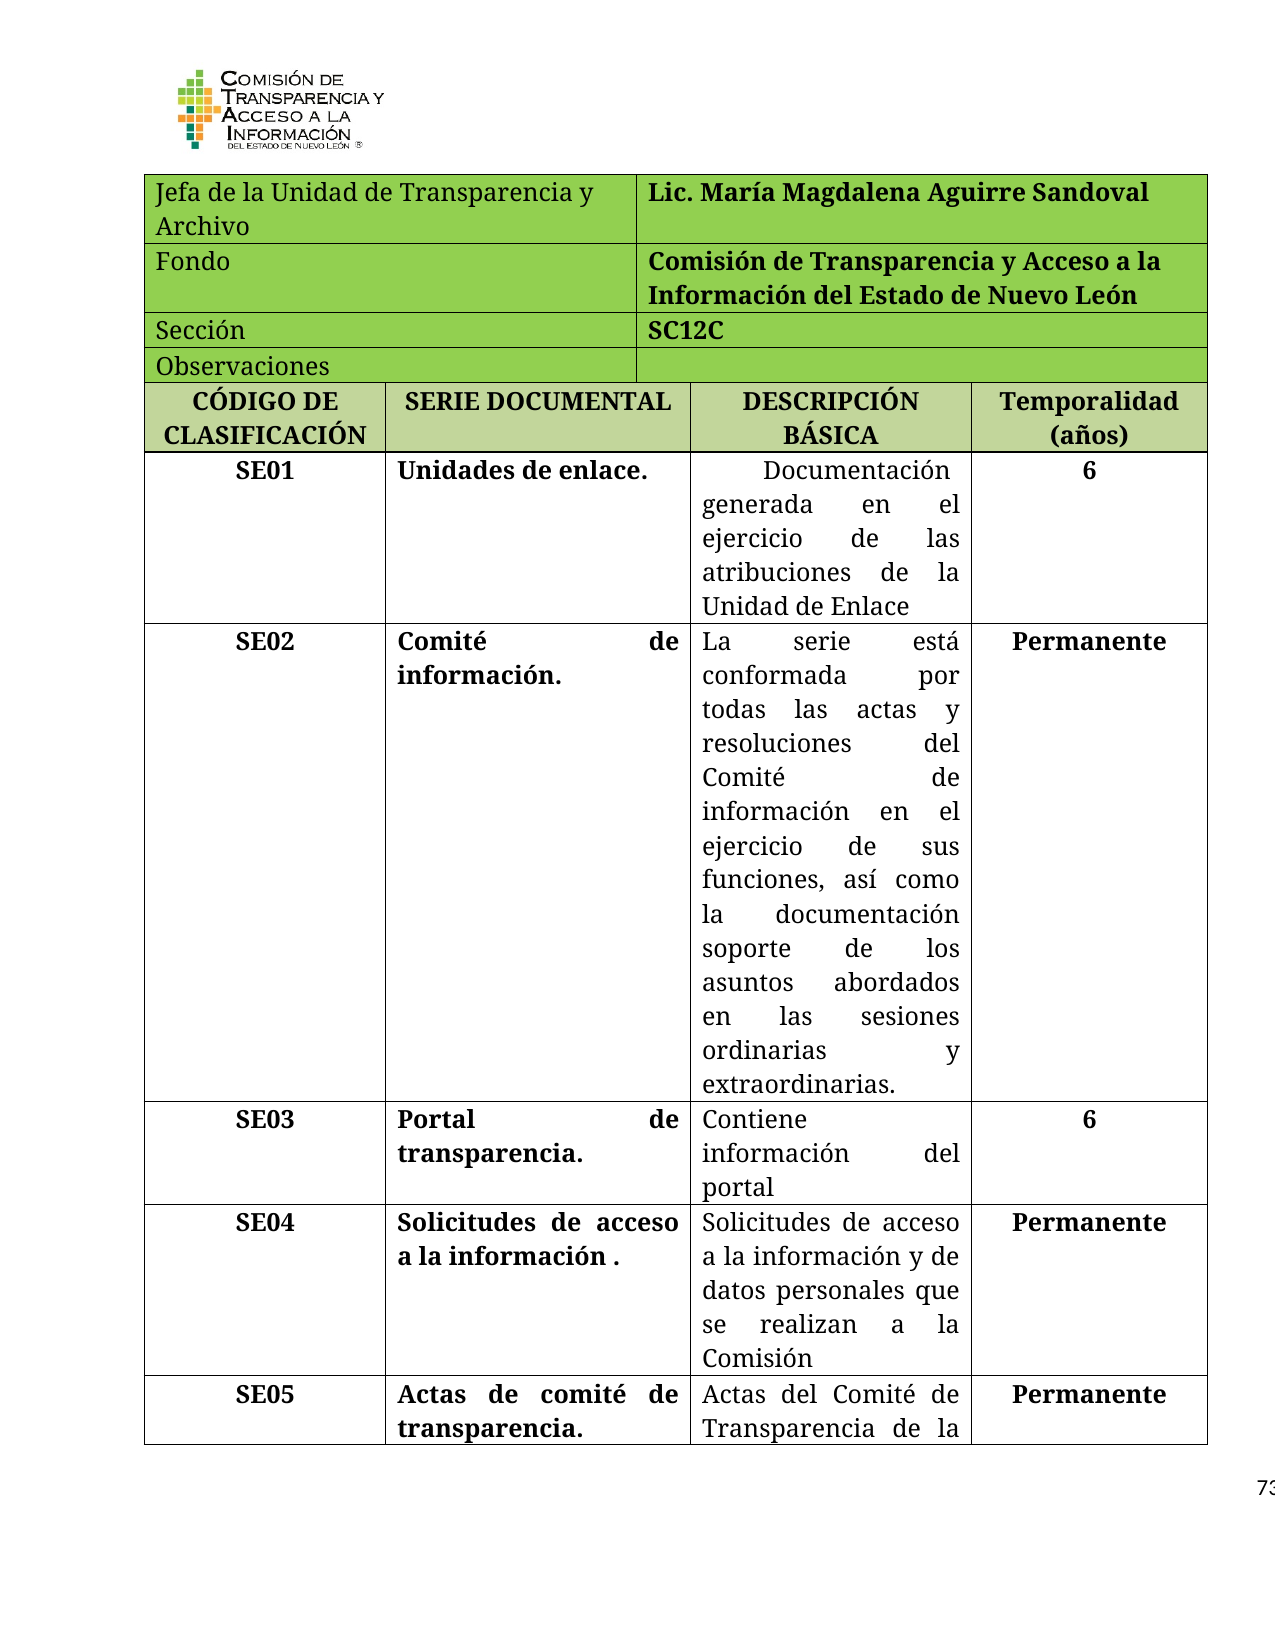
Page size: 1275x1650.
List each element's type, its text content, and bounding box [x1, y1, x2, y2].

table_cell SERIE DOCUMENTAL [386, 383, 690, 451]
table_cell Fondo [145, 244, 636, 312]
table_cell Contiene información del portal [691, 1102, 971, 1204]
table_cell 6 [972, 1102, 1207, 1204]
table_cell SE03 [145, 1102, 385, 1204]
table_cell [637, 348, 1207, 382]
table_cell SC12C [637, 313, 1207, 347]
table_cell Portal de transparencia. [386, 1102, 690, 1204]
table_cell SE05 [145, 1376, 385, 1444]
table_cell Unidades de enlace. [386, 453, 690, 623]
table_cell Solicitudes de acceso a la información . [386, 1205, 690, 1375]
table_cell Jefa de la Unidad de Transparencia y Archivo [145, 175, 636, 243]
table_cell Sección [145, 313, 636, 347]
table_cell Solicitudes de acceso a la información y de datos personales que se realizan a la Comisión [691, 1205, 971, 1375]
table_cell DESCRIPCIÓN BÁSICA [691, 383, 971, 451]
table_cell Permanente [972, 1376, 1207, 1444]
table_cell CÓDIGO DE CLASIFICACIÓN [145, 383, 385, 451]
table_cell Comisión de Transparencia y Acceso a la Información del Estado de Nuevo León [637, 244, 1207, 312]
table_cell SE02 [145, 624, 385, 1101]
table_cell Permanente [972, 624, 1207, 1101]
table_cell Documentación generada en el ejercicio de las atribuciones de la Unidad de Enlace [691, 453, 971, 623]
table_cell Comité de información. [386, 624, 690, 1101]
table_cell Observaciones [145, 348, 636, 382]
table_cell Actas del Comité de Transparencia de la [691, 1376, 971, 1444]
table_cell Permanente [972, 1205, 1207, 1375]
table_cell SE04 [145, 1205, 385, 1375]
table_cell La serie está conformada por todas las actas y resoluciones del Comité de información en el ejercicio de sus funciones, así como la documentación soporte de los asuntos abordados en las sesiones ordinarias y extraordinarias. [691, 624, 971, 1101]
table_cell Actas de comité de transparencia. [386, 1376, 690, 1444]
table_cell SE01 [145, 453, 385, 623]
table_cell 6 [972, 453, 1207, 623]
table_cell Temporalidad (años) [972, 383, 1207, 451]
table_cell Lic. María Magdalena Aguirre Sandoval [637, 175, 1207, 243]
